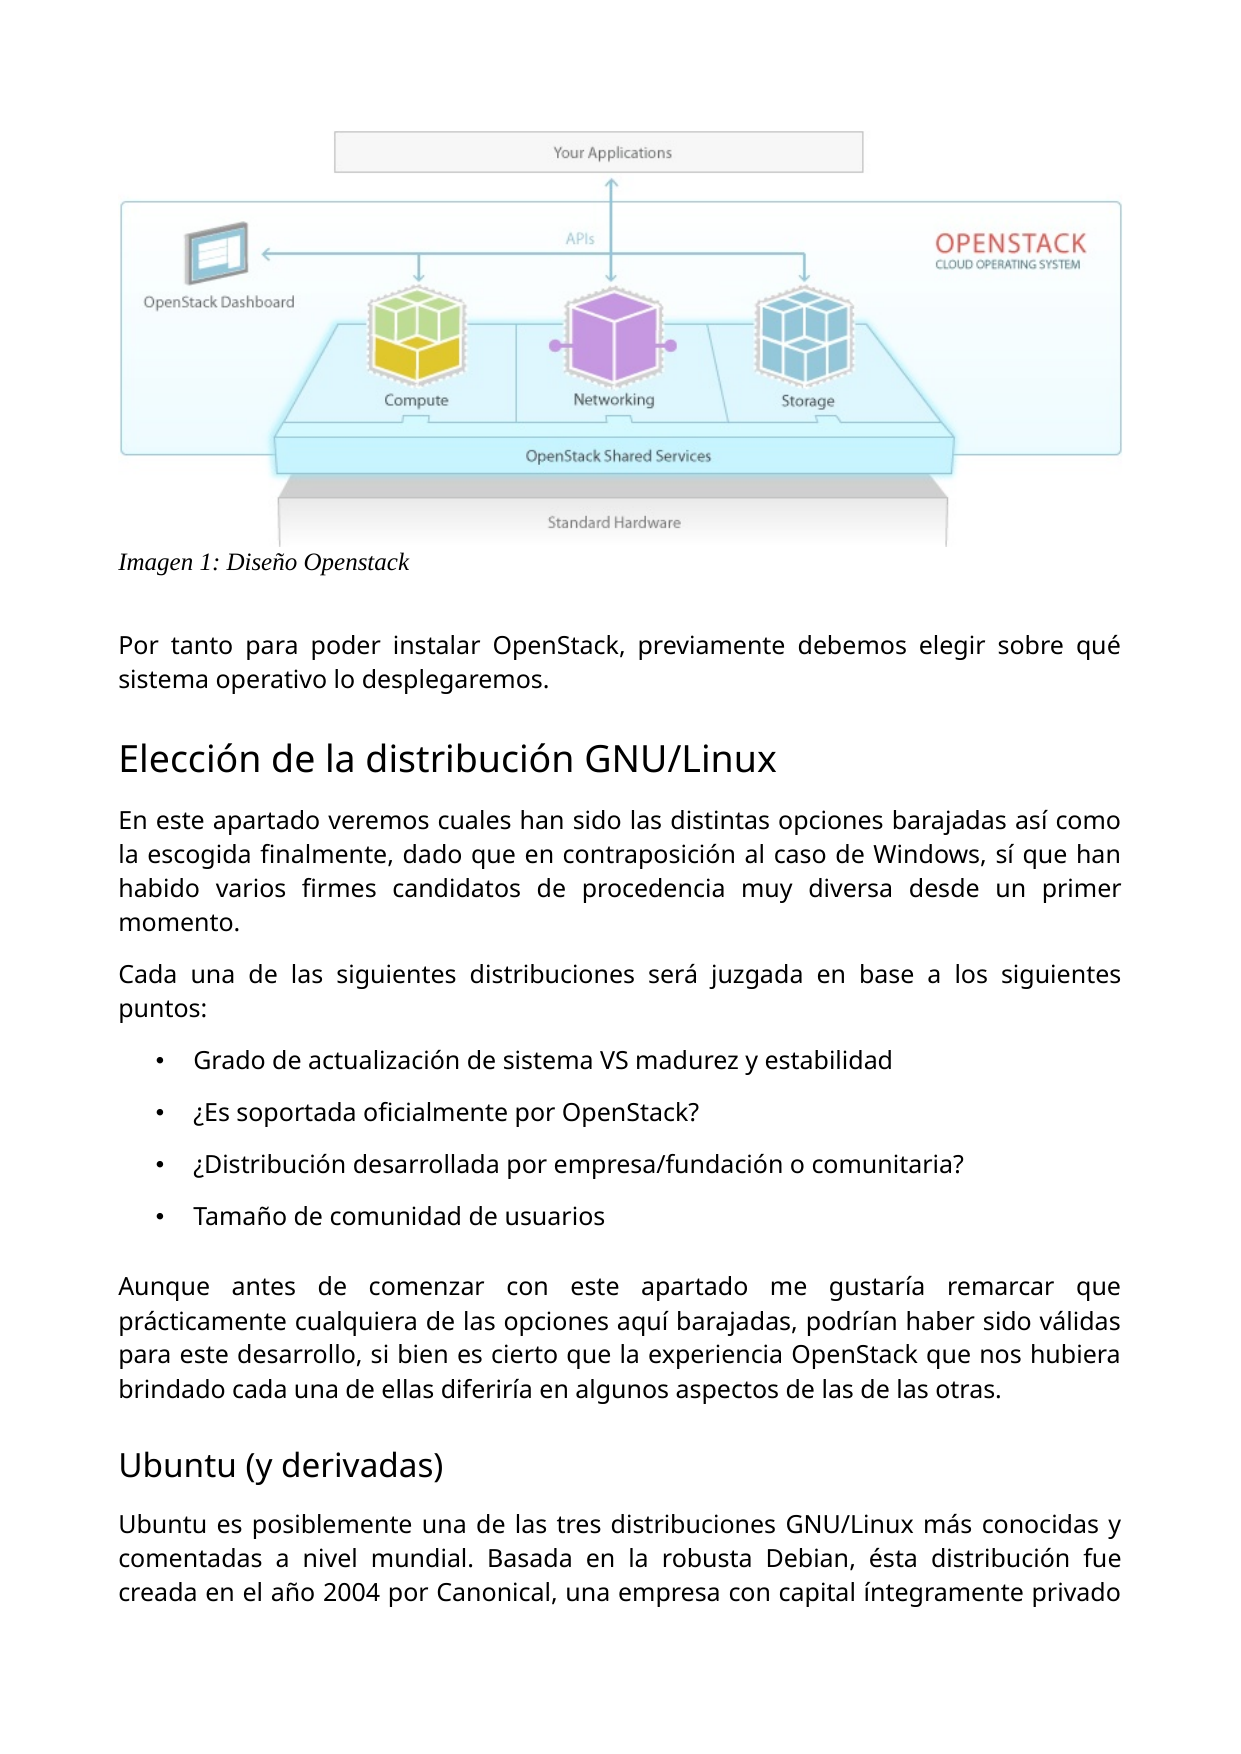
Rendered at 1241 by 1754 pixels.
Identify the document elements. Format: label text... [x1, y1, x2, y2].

text En este apartado veremos cuales han sido las distintas opciones barajadas así como la escogida finalmente, dado que en contraposición al caso de Windows, sí que han habido varios firmes candidatos de procedencia muy diversa desde un primer momento. [118, 802, 1122, 938]
subtitle Ubuntu (y derivadas) [118, 1442, 1122, 1488]
picture [118, 130, 1123, 547]
list ¿Distribución desarrollada por empresa/fundación o comunitaria? [156, 1147, 1122, 1181]
list ¿Es soportada oficialmente por OpenStack? [156, 1095, 1122, 1129]
list Grado de actualización de sistema VS madurez y estabilidad [156, 1043, 1122, 1077]
text Imagen 1: Diseño Openstack [118, 547, 1122, 576]
list Tamaño de comunidad de usuarios [156, 1199, 1122, 1233]
subtitle Elección de la distribución GNU/Linux [118, 733, 1122, 784]
text Aunque antes de comenzar con este apartado me gustaría remarcar que prácticamente cualquiera de las opciones aquí barajadas, podrían haber sido válidas para este desarrollo, si bien es cierto que la experiencia OpenStack que nos hubiera brindado cada una de ellas diferiría en algunos aspectos de las de las otras. [118, 1269, 1122, 1405]
text Cada una de las siguientes distribuciones será juzgada en base a los siguientes puntos: [118, 957, 1122, 1025]
text Por tanto para poder instalar OpenStack, previamente debemos elegir sobre qué sistema operativo lo desplegaremos. [118, 628, 1122, 696]
text Ubuntu es posiblemente una de las tres distribuciones GNU/Linux más conocidas y comentadas a nivel mundial. Basada en la robusta Debian, ésta distribución fue creada en el año 2004 por Canonical, una empresa con capital íntegramente privado [118, 1506, 1122, 1608]
